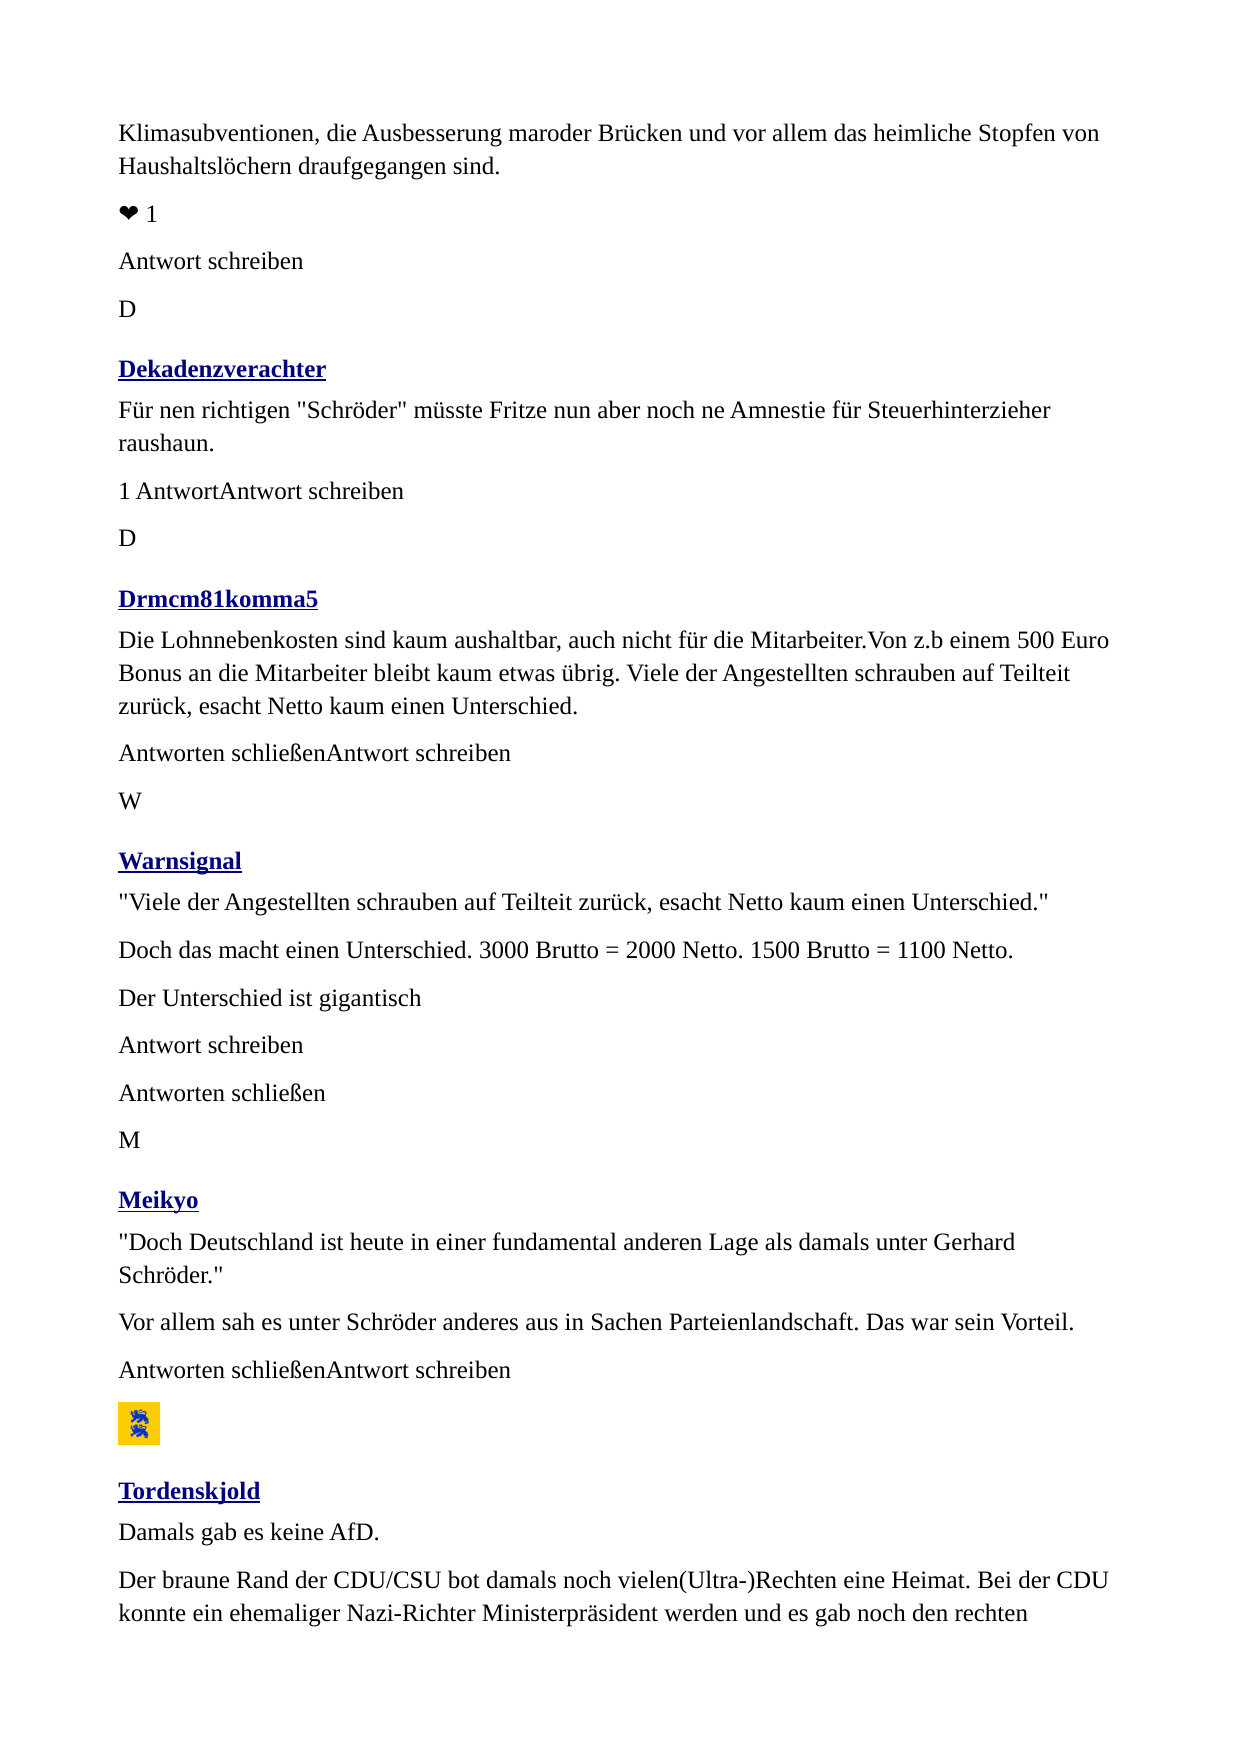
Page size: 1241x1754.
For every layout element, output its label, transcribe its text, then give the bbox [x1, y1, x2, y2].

text Antworten schließen [118, 1078, 1122, 1107]
text D [118, 294, 1122, 323]
text Der Unterschied ist gigantisch [118, 983, 1122, 1011]
text M [118, 1126, 1122, 1154]
text Der braune Rand der CDU/CSU bot damals noch vielen(Ultra-)Rechten eine Heimat. Bei der CDU konnte ein ehemaliger Nazi-Richter Ministerpräsident werden und es gab noch den rechten [118, 1565, 1122, 1627]
subtitle Dekadenzverachter [118, 354, 1122, 383]
subtitle Meikyo [118, 1186, 1122, 1214]
text Damals gab es keine AfD. [118, 1517, 1122, 1546]
text Die Lohnnebenkosten sind kaum aushaltbar, auch nicht für die Mitarbeiter.Von z.b einem 500 Euro Bonus an die Mitarbeiter bleibt kaum etwas übrig. Viele der Angestellten schrauben auf Teilteit zurück, esacht Netto kaum einen Unterschied. [118, 625, 1122, 720]
text Antworten schließenAntwort schreiben [118, 1355, 1122, 1384]
text "Viele der Angestellten schrauben auf Teilteit zurück, esacht Netto kaum einen Unterschied." [118, 887, 1122, 916]
subtitle Warnsignal [118, 846, 1122, 875]
text "Doch Deutschland ist heute in einer fundamental anderen Lage als damals unter Gerhard Schröder." [118, 1227, 1122, 1289]
text Antwort schreiben [118, 246, 1122, 275]
text Antworten schließenAntwort schreiben [118, 738, 1122, 767]
text Antwort schreiben [118, 1030, 1122, 1059]
text Vor allem sah es unter Schröder anderes aus in Sachen Parteienlandschaft. Das war sein Vorteil. [118, 1307, 1122, 1336]
text Doch das macht einen Unterschied. 3000 Brutto = 2000 Netto. 1500 Brutto = 1100 Netto. [118, 935, 1122, 964]
text ❤️ 1 [118, 199, 1122, 227]
text W [118, 786, 1122, 815]
text Klimasubventionen, die Ausbesserung maroder Brücken und vor allem das heimliche Stopfen von Haushaltslöchern draufgegangen sind. [118, 118, 1122, 180]
picture [118, 1402, 161, 1445]
text Für nen richtigen "Schröder" müsste Fritze nun aber noch ne Amnestie für Steuerhinterzieher raushaun. [118, 395, 1122, 457]
subtitle Tordenskjold [118, 1476, 1122, 1505]
subtitle Drmcm81komma5 [118, 584, 1122, 612]
text D [118, 523, 1122, 552]
text 1 AntwortAntwort schreiben [118, 476, 1122, 505]
